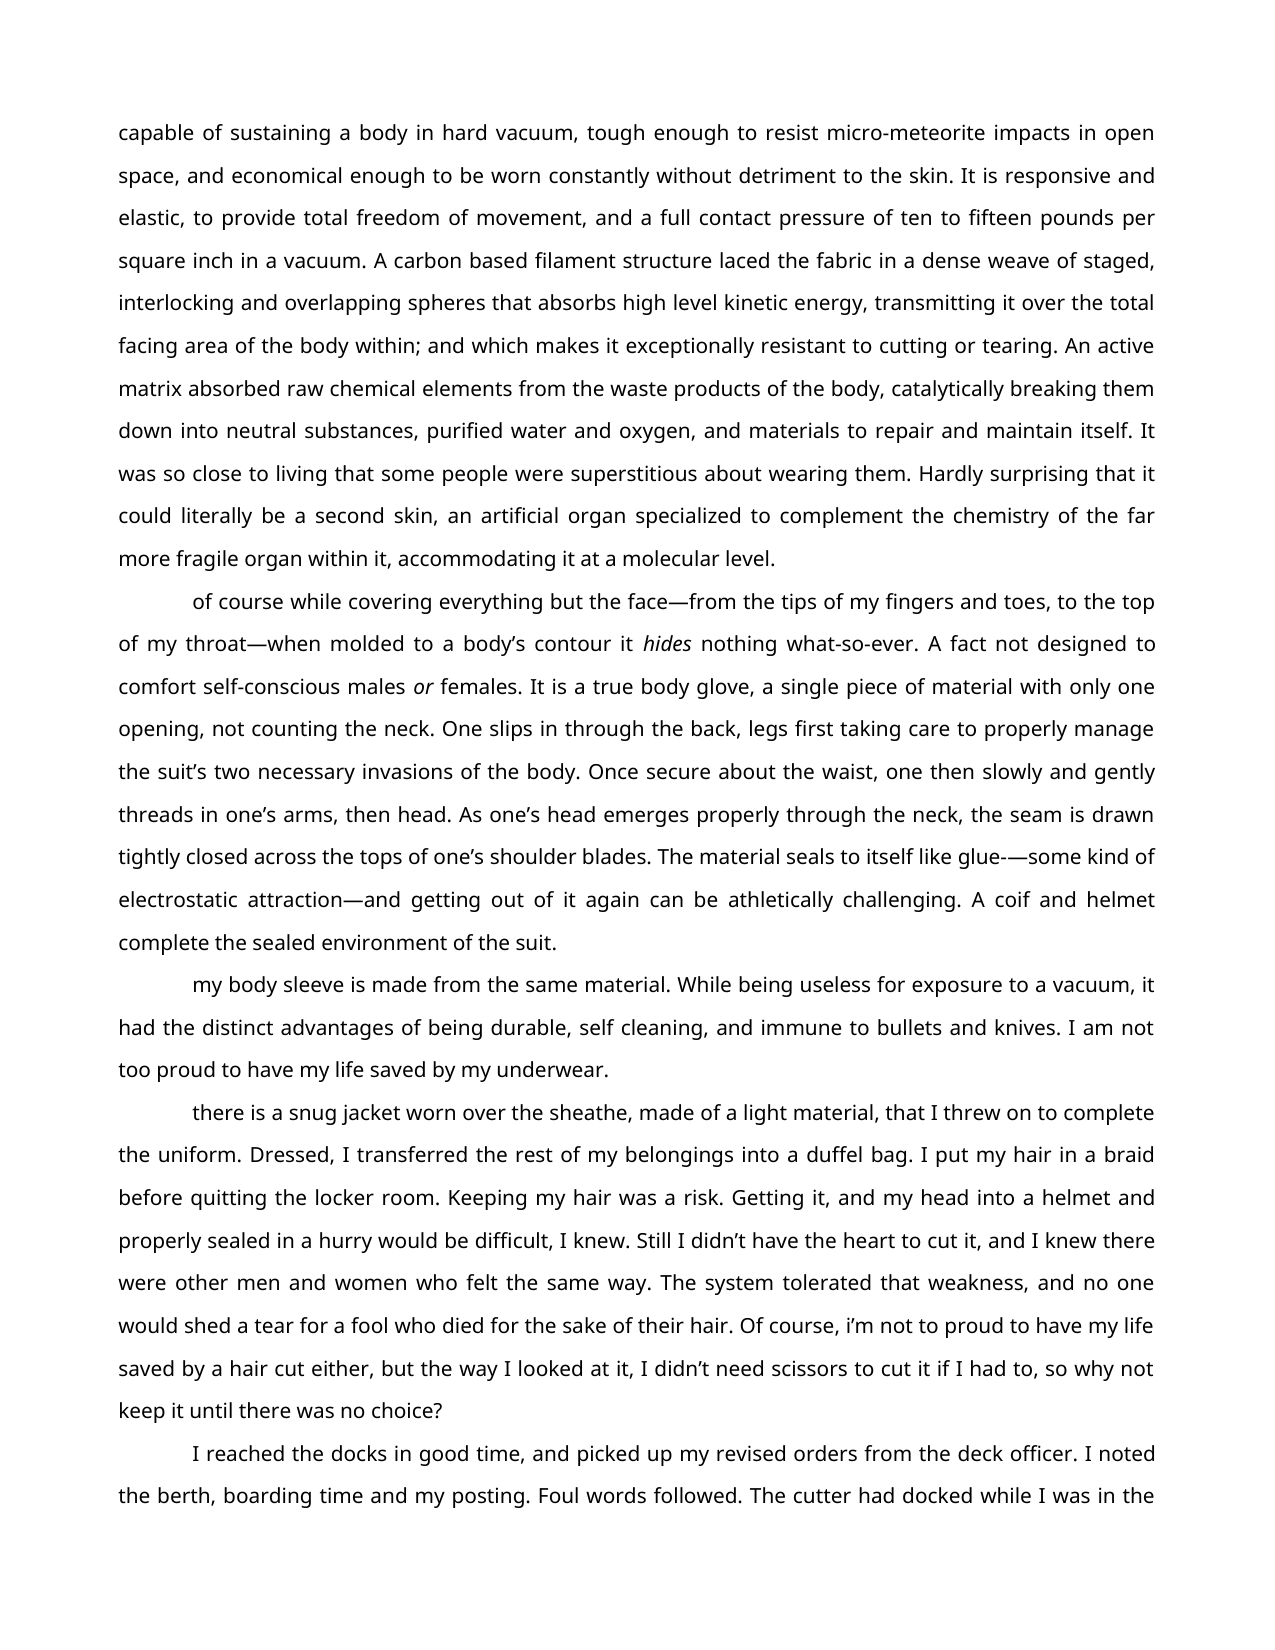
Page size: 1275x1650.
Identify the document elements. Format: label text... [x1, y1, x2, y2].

text I reached the docks in good time, and picked up my revised orders from the deck officer. I noted the berth, boarding time and my posting. Foul words followed. The cutter had docked while I was in the [118, 1439, 1157, 1510]
text there is a snug jacket worn over the sheathe, made of a light material, that I threw on to complete the uniform. Dressed, I transferred the rest of my belongings into a duffel bag. I put my hair in a braid before quitting the locker room. Keeping my hair was a risk. Getting it, and my head into a helmet and properly sealed in a hurry would be difficult, I knew. Still I didn’t have the heart to cut it, and I knew there were other men and women who felt the same way. The system tolerated that weakness, and no one would shed a tear for a fool who died for the sake of their hair. Of course, i’m not to proud to have my life saved by a hair cut either, but the way I looked at it, I didn’t need scissors to cut it if I had to, so why not keep it until there was no choice? [118, 1098, 1157, 1425]
text capable of sustaining a body in hard vacuum, tough enough to resist micro-meteorite impacts in open space, and economical enough to be worn constantly without detriment to the skin. It is responsive and elastic, to provide total freedom of movement, and a full contact pressure of ten to fifteen pounds per square inch in a vacuum. A carbon based filament structure laced the fabric in a dense weave of staged, interlocking and overlapping spheres that absorbs high level kinetic energy, transmitting it over the total facing area of the body within; and which makes it exceptionally resistant to cutting or tearing. An active matrix absorbed raw chemical elements from the waste products of the body, catalytically breaking them down into neutral substances, purified water and oxygen, and materials to repair and maintain itself. It was so close to living that some people were superstitious about wearing them. Hardly surprising that it could literally be a second skin, an artificial organ specialized to complement the chemistry of the far more fragile organ within it, accommodating it at a molecular level. [118, 118, 1157, 573]
text of course while covering everything but the face—from the tips of my fingers and toes, to the top of my throat—when molded to a body’s contour it hides nothing what-so-ever. A fact not designed to comfort self-conscious males or females. It is a true body glove, a single piece of material with only one opening, not counting the neck. One slips in through the back, legs first taking care to properly manage the suit’s two necessary invasions of the body. Once secure about the waist, one then slowly and gently threads in one’s arms, then head. As one’s head emerges properly through the neck, the seam is drawn tightly closed across the tops of one’s shoulder blades. The material seals to itself like glue-—some kind of electrostatic attraction—and getting out of it again can be athletically challenging. A coif and helmet complete the sealed environment of the suit. [118, 587, 1157, 956]
text my body sleeve is made from the same material. While being useless for exposure to a vacuum, it had the distinct advantages of being durable, self cleaning, and immune to bullets and knives. I am not too proud to have my life saved by my underwear. [118, 970, 1157, 1084]
